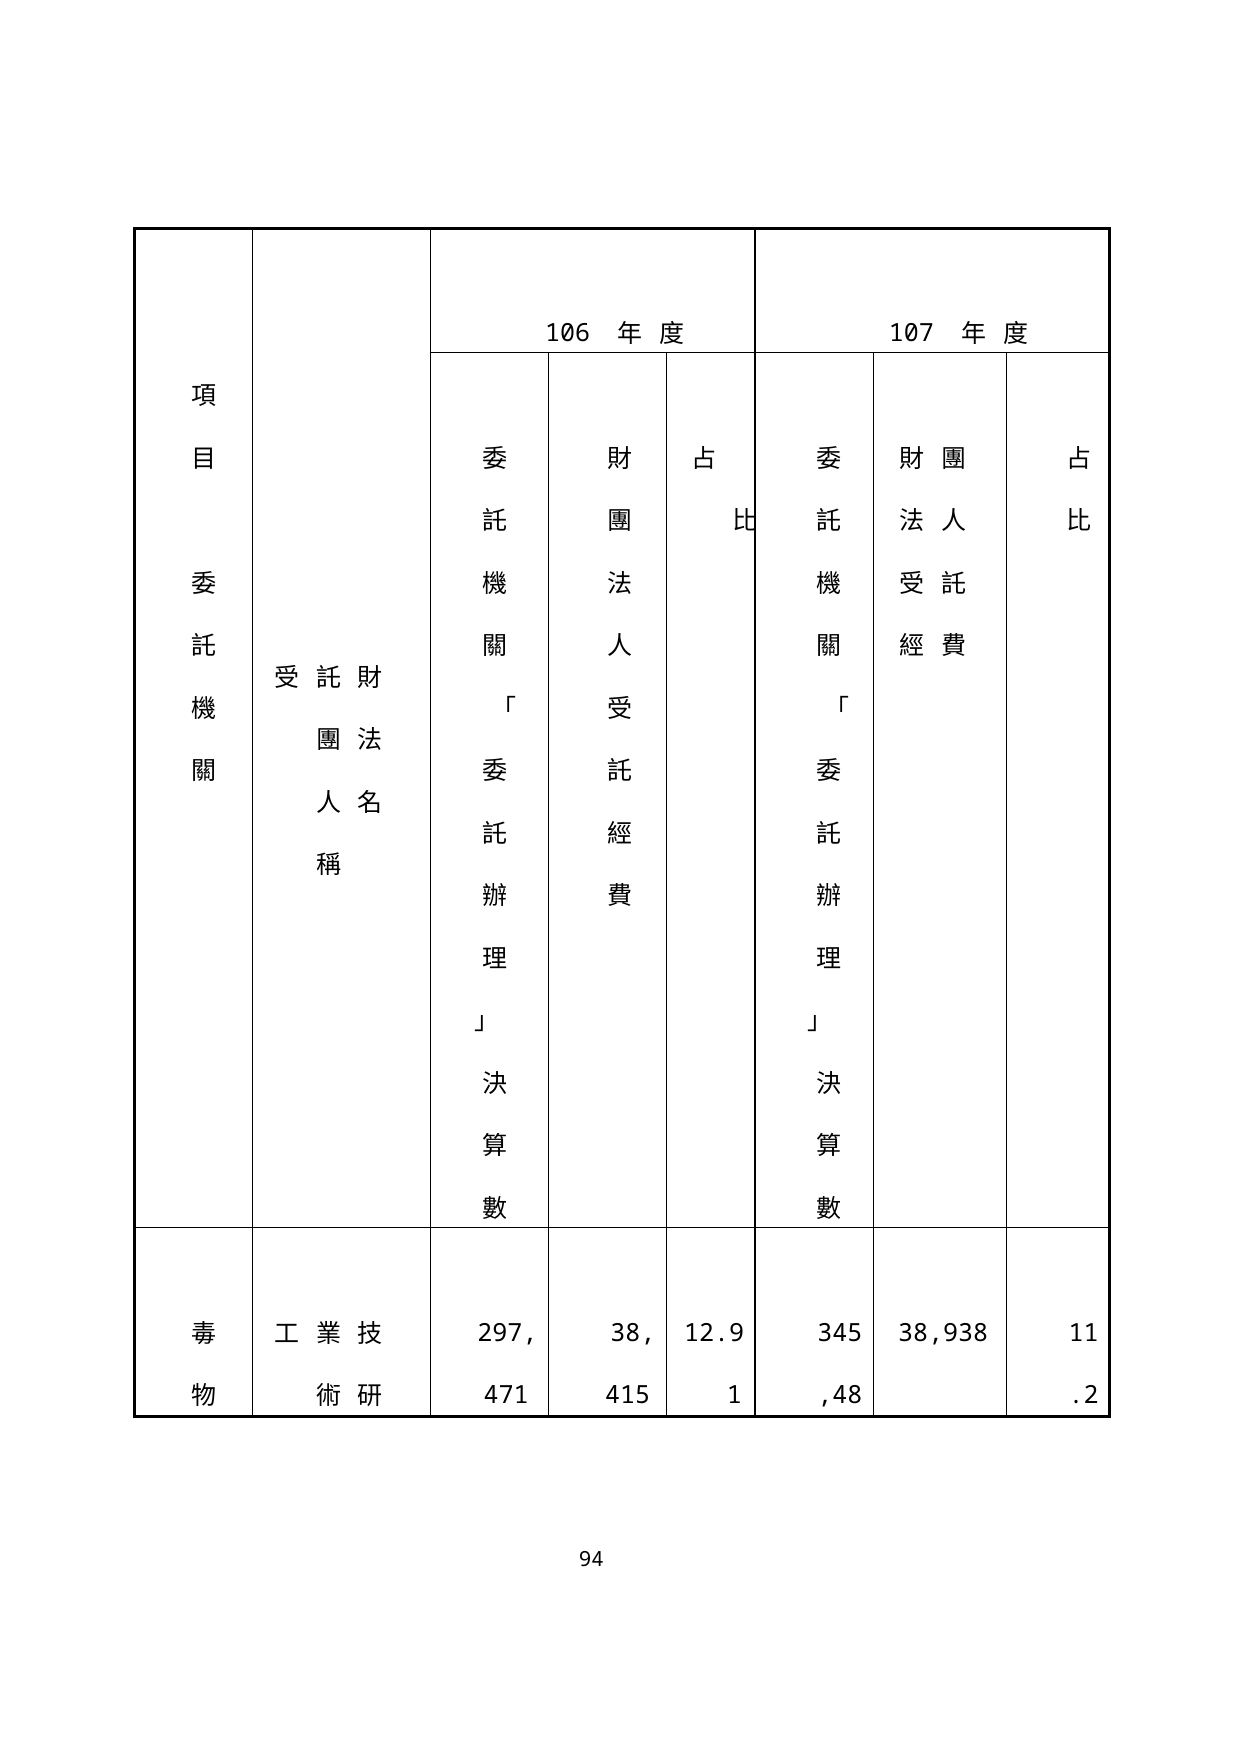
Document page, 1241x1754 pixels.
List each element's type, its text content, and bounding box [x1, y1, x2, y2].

table_cell 38,938 [874, 1228, 1006, 1415]
table_header 106年度 [431, 230, 754, 352]
table_cell 占比 [1007, 353, 1108, 1227]
table_cell 工業技術研 [253, 1228, 430, 1415]
table_cell 345,48 [756, 1228, 873, 1415]
table_cell 財團法人受託經費 [549, 353, 666, 1227]
table_cell 297,471 [431, 1228, 548, 1415]
table_cell 38,415 [549, 1228, 666, 1415]
table_header 受託財團法人名稱 [253, 230, 430, 1227]
table_cell 委託機關「委託辦理」決算數 [431, 353, 548, 1227]
table_cell 11.2 [1007, 1228, 1108, 1415]
table_cell 占比 [667, 353, 754, 1227]
table_cell 毒物 [136, 1228, 252, 1415]
table_cell 財團法人受託經費 [874, 353, 1006, 1227]
table_header 107年度 [756, 230, 1108, 352]
table_cell 12.91 [667, 1228, 754, 1415]
table_cell 委託機關「委託辦理」決算數 [756, 353, 873, 1227]
table_header 項目 委託 機關 [136, 230, 252, 1227]
